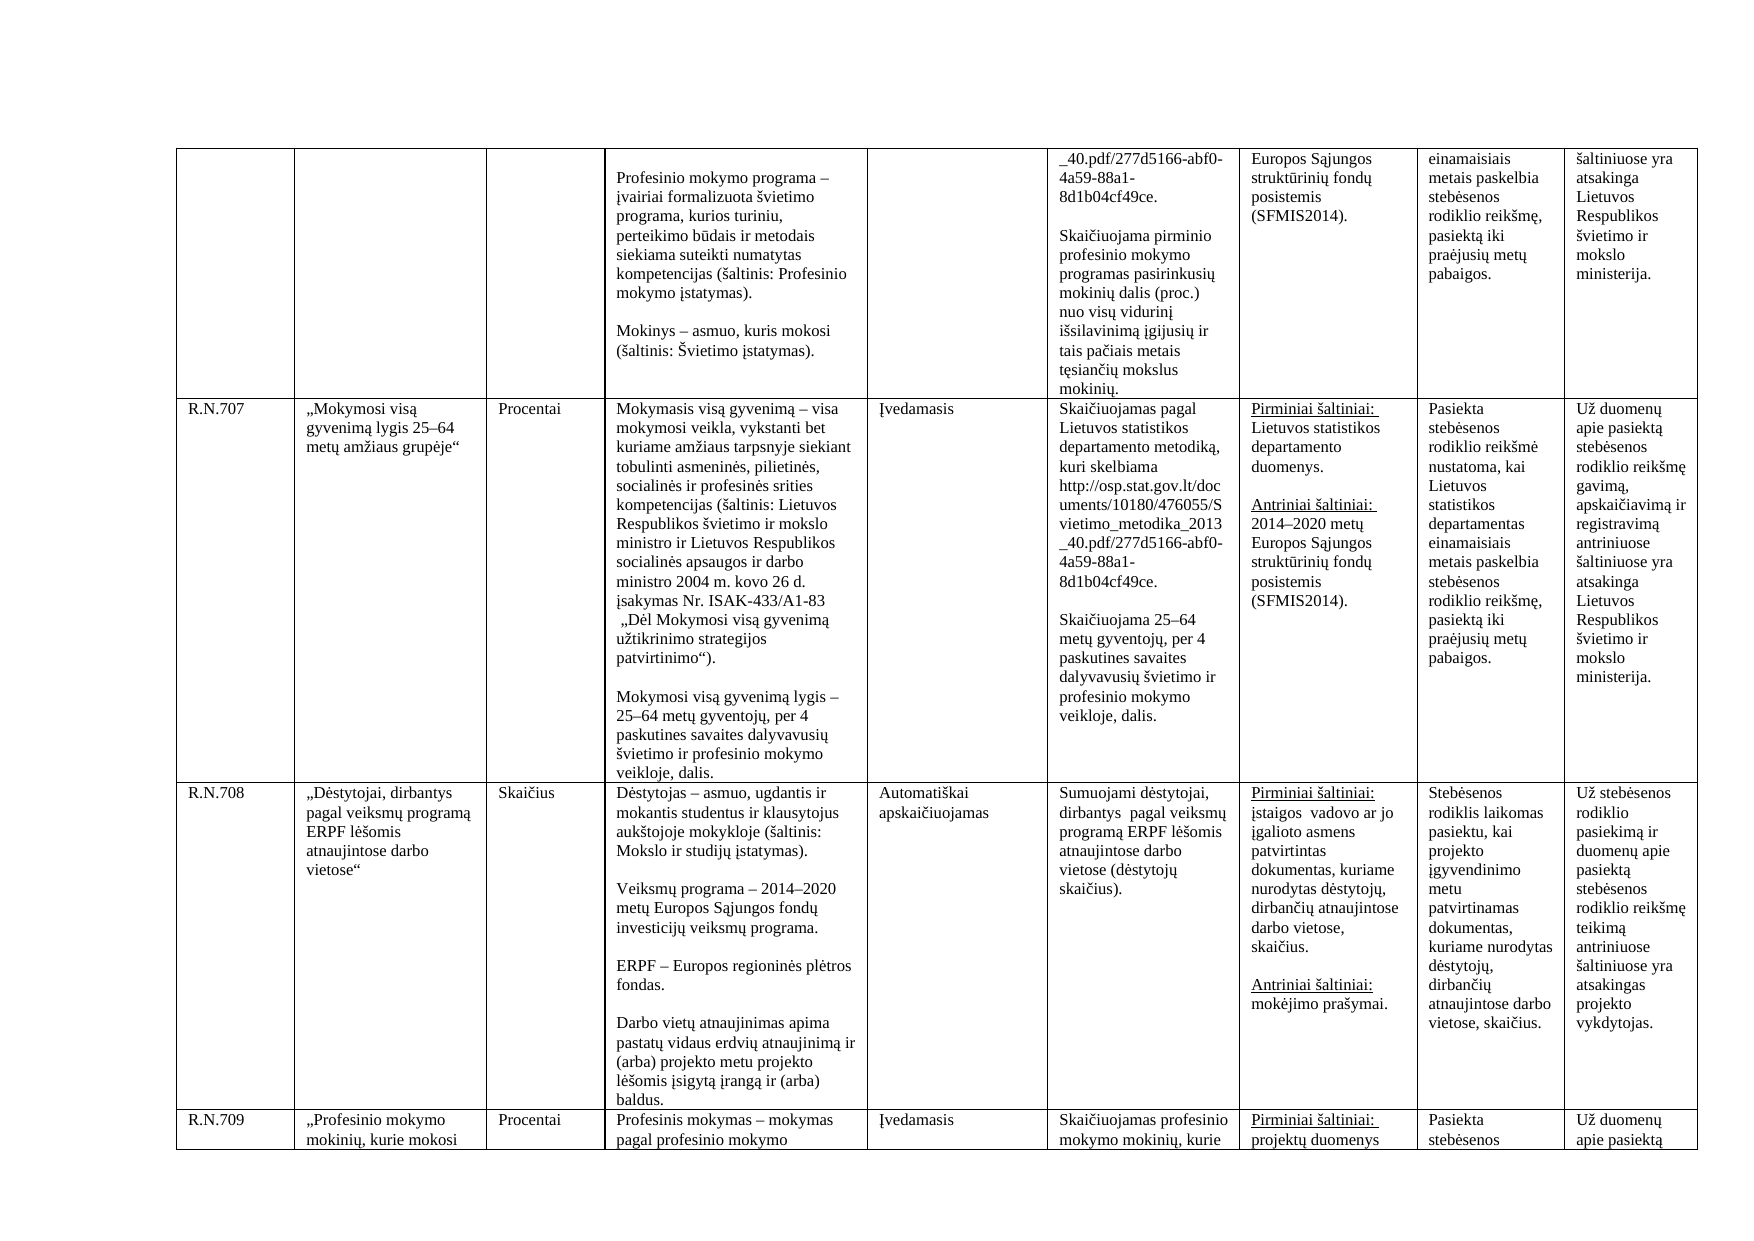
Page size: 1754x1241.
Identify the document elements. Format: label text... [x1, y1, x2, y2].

table_cell [868, 149, 1047, 398]
table_cell Mokymasis visą gyvenimą – visa mokymosi veikla, vykstanti bet kuriame amžiaus tarpsnyje siekiant tobulinti asmeninės, pilietinės, socialinės ir profesinės srities kompetencijas (šaltinis: Lietuvos Respublikos švietimo ir mokslo ministro ir Lietuvos Respublikos socialinės apsaugos ir darbo ministro 2004 m. kovo 26 d. įsakymas Nr. ISAK-433/A1-83 „Dėl Mokymosi visą gyvenimą užtikrinimo strategijos patvirtinimo“). Mokymosi visą gyvenimą lygis – 25–64 metų gyventojų, per 4 paskutines savaites dalyvavusių švietimo ir profesinio mokymo veikloje, dalis. [606, 399, 867, 782]
table_cell „Mokymosi visą gyvenimą lygis 25–64 metų amžiaus grupėje“ [295, 399, 486, 782]
table_cell [177, 149, 294, 398]
table_cell Procentai [487, 399, 604, 782]
table_cell Pirminiai šaltiniai: Lietuvos statistikos departamento duomenys. Antriniai šaltiniai: 2014–2020 metų Europos Sąjungos struktūrinių fondų posistemis (SFMIS2014). [1240, 399, 1417, 782]
table_cell „Profesinio mokymo mokinių, kurie mokosi [295, 1110, 486, 1148]
table_cell [295, 149, 486, 398]
table_cell R.N.707 [177, 399, 294, 782]
table_cell Pirminiai šaltiniai: įstaigos vadovo ar jo įgalioto asmens patvirtintas dokumentas, kuriame nurodytas dėstytojų, dirbančių atnaujintose darbo vietose, skaičius. Antriniai šaltiniai: mokėjimo prašymai. [1240, 783, 1417, 1109]
table_cell Sumuojami dėstytojai, dirbantys pagal veiksmų programą ERPF lėšomis atnaujintose darbo vietose (dėstytojų skaičius). [1048, 783, 1239, 1109]
table_cell Pasiekta stebėsenos [1418, 1110, 1564, 1148]
table_cell Už duomenų apie pasiektą [1565, 1110, 1697, 1148]
table_cell Įvedamasis [868, 399, 1047, 782]
table_cell einamaisiais metais paskelbia stebėsenos rodiklio reikšmę, pasiektą iki praėjusių metų pabaigos. [1418, 149, 1564, 398]
table_cell Skaičiuojamas profesinio mokymo mokinių, kurie [1048, 1110, 1239, 1148]
table_cell „Dėstytojai, dirbantys pagal veiksmų programą ERPF lėšomis atnaujintose darbo vietose“ [295, 783, 486, 1109]
table_cell Pasiekta stebėsenos rodiklio reikšmė nustatoma, kai Lietuvos statistikos departamentas einamaisiais metais paskelbia stebėsenos rodiklio reikšmę, pasiektą iki praėjusių metų pabaigos. [1418, 399, 1564, 782]
table_cell Už stebėsenos rodiklio pasiekimą ir duomenų apie pasiektą stebėsenos rodiklio reikšmę teikimą antriniuose šaltiniuose yra atsakingas projekto vykdytojas. [1565, 783, 1697, 1109]
table_cell Automatiškai apskaičiuojamas [868, 783, 1047, 1109]
table_cell _40.pdf/277d5166-abf0-4a59-88a1-8d1b04cf49ce. Skaičiuojama pirminio profesinio mokymo programas pasirinkusių mokinių dalis (proc.) nuo visų vidurinį išsilavinimą įgijusių ir tais pačiais metais tęsiančių mokslus mokinių. [1048, 149, 1239, 398]
table_cell Skaičius [487, 783, 604, 1109]
table_cell Pirminiai šaltiniai: projektų duomenys [1240, 1110, 1417, 1148]
table_cell Dėstytojas – asmuo, ugdantis ir mokantis studentus ir klausytojus aukštojoje mokykloje (šaltinis: Mokslo ir studijų įstatymas). Veiksmų programa – 2014–2020 metų Europos Sąjungos fondų investicijų veiksmų programa. ERPF – Europos regioninės plėtros fondas. Darbo vietų atnaujinimas apima pastatų vidaus erdvių atnaujinimą ir (arba) projekto metu projekto lėšomis įsigytą įrangą ir (arba) baldus. [606, 783, 867, 1109]
table_cell Profesinis mokymas – mokymas pagal profesinio mokymo [606, 1110, 867, 1148]
table_cell Už duomenų apie pasiektą stebėsenos rodiklio reikšmę gavimą, apskaičiavimą ir registravimą antriniuose šaltiniuose yra atsakinga Lietuvos Respublikos švietimo ir mokslo ministerija. [1565, 399, 1697, 782]
table_cell R.N.709 [177, 1110, 294, 1148]
table_cell R.N.708 [177, 783, 294, 1109]
table_cell šaltiniuose yra atsakinga Lietuvos Respublikos švietimo ir mokslo ministerija. [1565, 149, 1697, 398]
table_cell Įvedamasis [868, 1110, 1047, 1148]
table_cell Profesinio mokymo programa – įvairiai formalizuota švietimo programa, kurios turiniu, perteikimo būdais ir metodais siekiama suteikti numatytas kompetencijas (šaltinis: Profesinio mokymo įstatymas). Mokinys – asmuo, kuris mokosi (šaltinis: Švietimo įstatymas). [606, 149, 867, 398]
table_cell Europos Sąjungos struktūrinių fondų posistemis (SFMIS2014). [1240, 149, 1417, 398]
table_cell Procentai [487, 1110, 604, 1148]
table_cell Stebėsenos rodiklis laikomas pasiektu, kai projekto įgyvendinimo metu patvirtinamas dokumentas, kuriame nurodytas dėstytojų, dirbančių atnaujintose darbo vietose, skaičius. [1418, 783, 1564, 1109]
table_cell [487, 149, 604, 398]
table_cell Skaičiuojamas pagal Lietuvos statistikos departamento metodiką, kuri skelbiama http://osp.stat.gov.lt/documents/10180/476055/Svietimo_metodika_2013_40.pdf/277d5166-abf0-4a59-88a1-8d1b04cf49ce. Skaičiuojama 25–64 metų gyventojų, per 4 paskutines savaites dalyvavusių švietimo ir profesinio mokymo veikloje, dalis. [1048, 399, 1239, 782]
